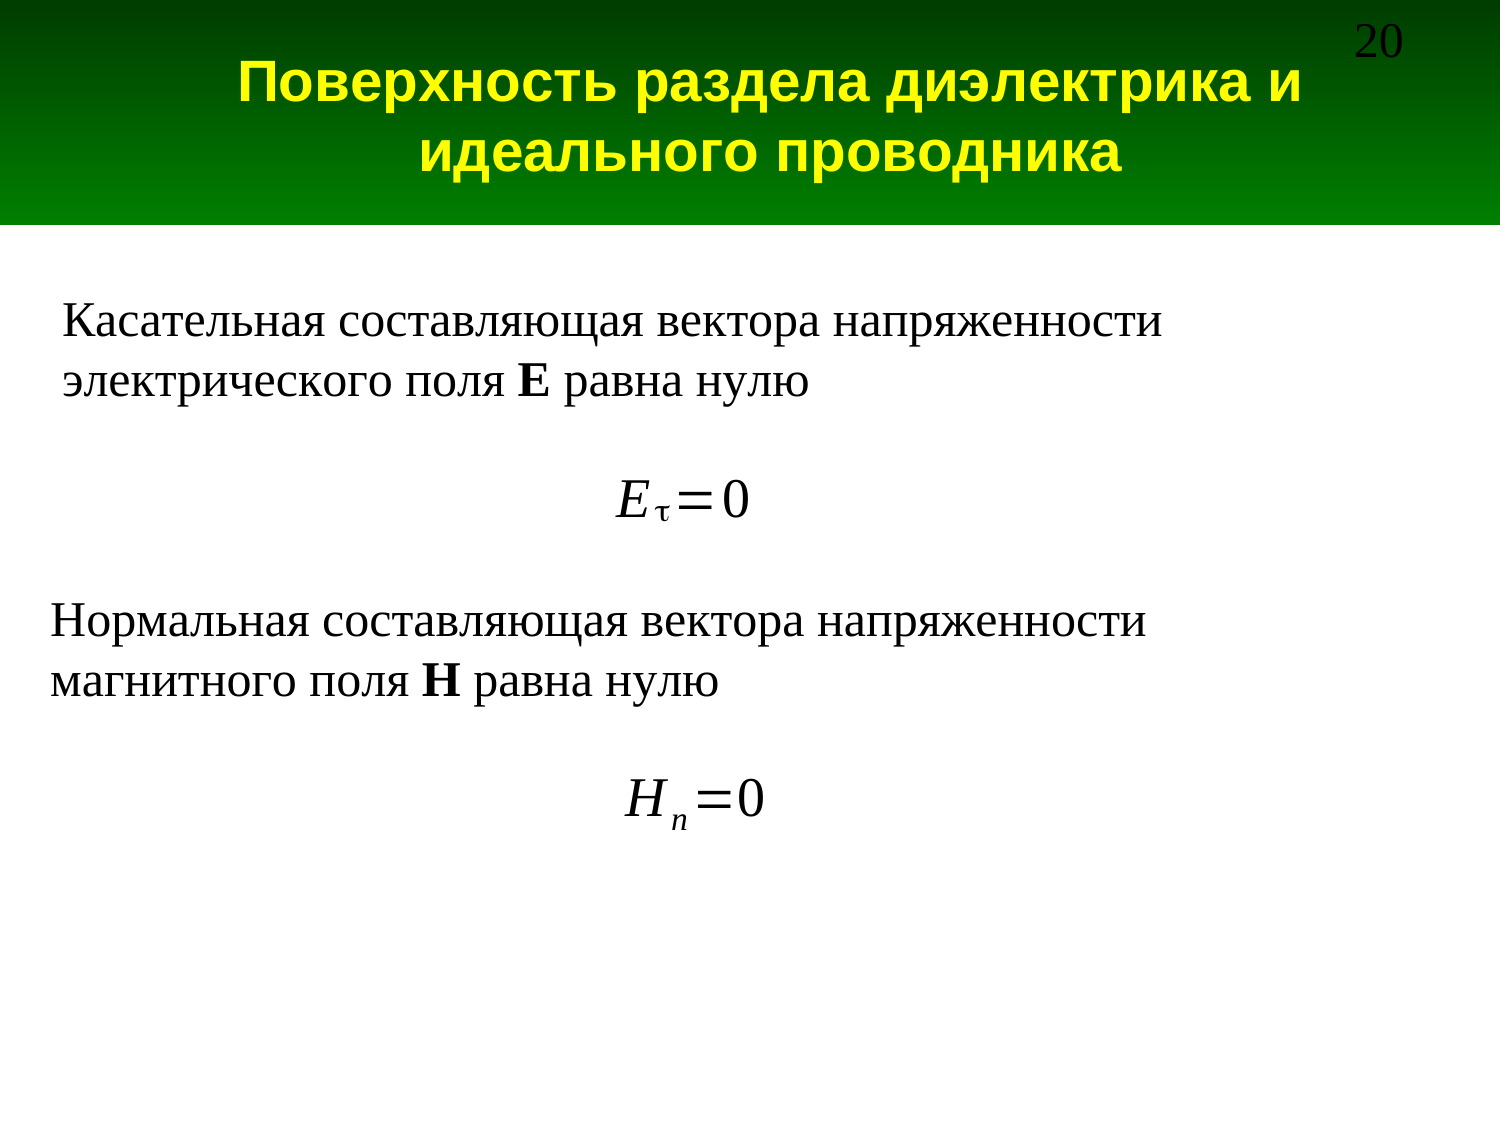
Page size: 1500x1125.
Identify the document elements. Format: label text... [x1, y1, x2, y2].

text_box Нормальная составляющая вектора напряженности магнитного поля H равна нулю [35, 578, 1418, 714]
chart [599, 468, 764, 532]
chart [607, 767, 781, 840]
title Поверхность раздела диэлектрика и идеального проводника [88, 18, 1453, 207]
text_box Касательная составляющая вектора напряженности электрического поля E равна нулю [47, 278, 1430, 414]
